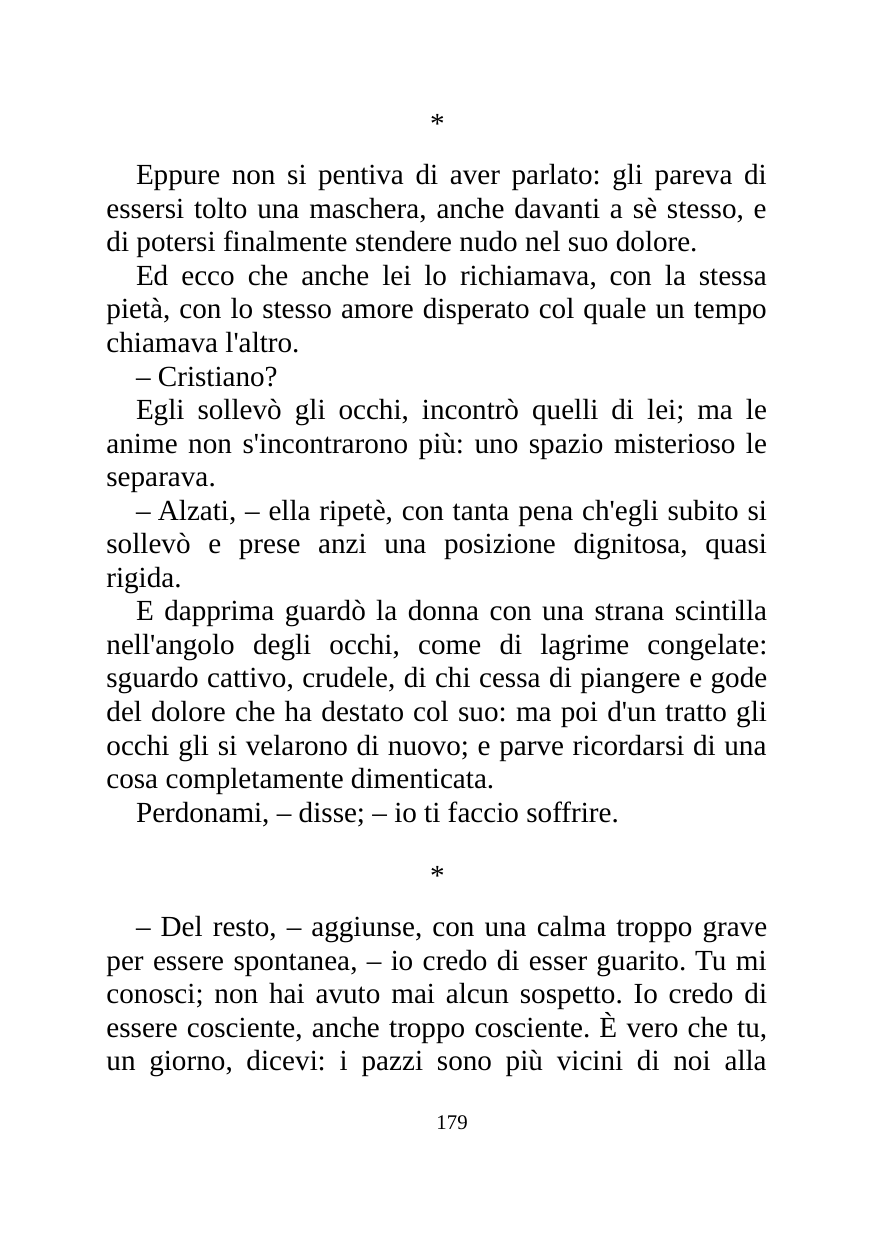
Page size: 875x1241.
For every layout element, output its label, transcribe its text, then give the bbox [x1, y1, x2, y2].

text Eppure non si pentiva di aver parlato: gli pareva di essersi tolto una maschera, anche davanti a sè stesso, e di potersi finalmente stendere nudo nel suo dolore. [106, 157, 768, 258]
text Ed ecco che anche lei lo richiamava, con la stessa pietà, con lo stesso amore disperato col quale un tempo chiamava l'altro. [106, 258, 768, 359]
text Egli sollevò gli occhi, incontrò quelli di lei; ma le anime non s'incontrarono più: uno spazio misterioso le separava. [106, 392, 768, 493]
text – Del resto, – aggiunse, con una calma troppo grave per essere spontanea, – io credo di esser guarito. Tu mi conosci; non hai avuto mai alcun sospetto. Io credo di essere cosciente, anche troppo cosciente. È vero che tu, un giorno, dicevi: i pazzi sono più vicini di noi alla [106, 909, 768, 1077]
text * [106, 106, 768, 140]
text E dapprima guardò la donna con una strana scintilla nell'angolo degli occhi, come di lagrime congelate: sguardo cattivo, crudele, di chi cessa di piangere e gode del dolore che ha destato col suo: ma poi d'un tratto gli occhi gli si velarono di nuovo; e parve ricordarsi di una cosa completamente dimenticata. [106, 593, 768, 795]
text – Cristiano? [106, 359, 768, 392]
text – Alzati, – ella ripetè, con tanta pena ch'egli subito si sollevò e prese anzi una posizione dignitosa, quasi rigida. [106, 493, 768, 593]
text * [106, 858, 768, 891]
text Perdonami, – disse; – io ti faccio soffrire. [106, 795, 768, 828]
